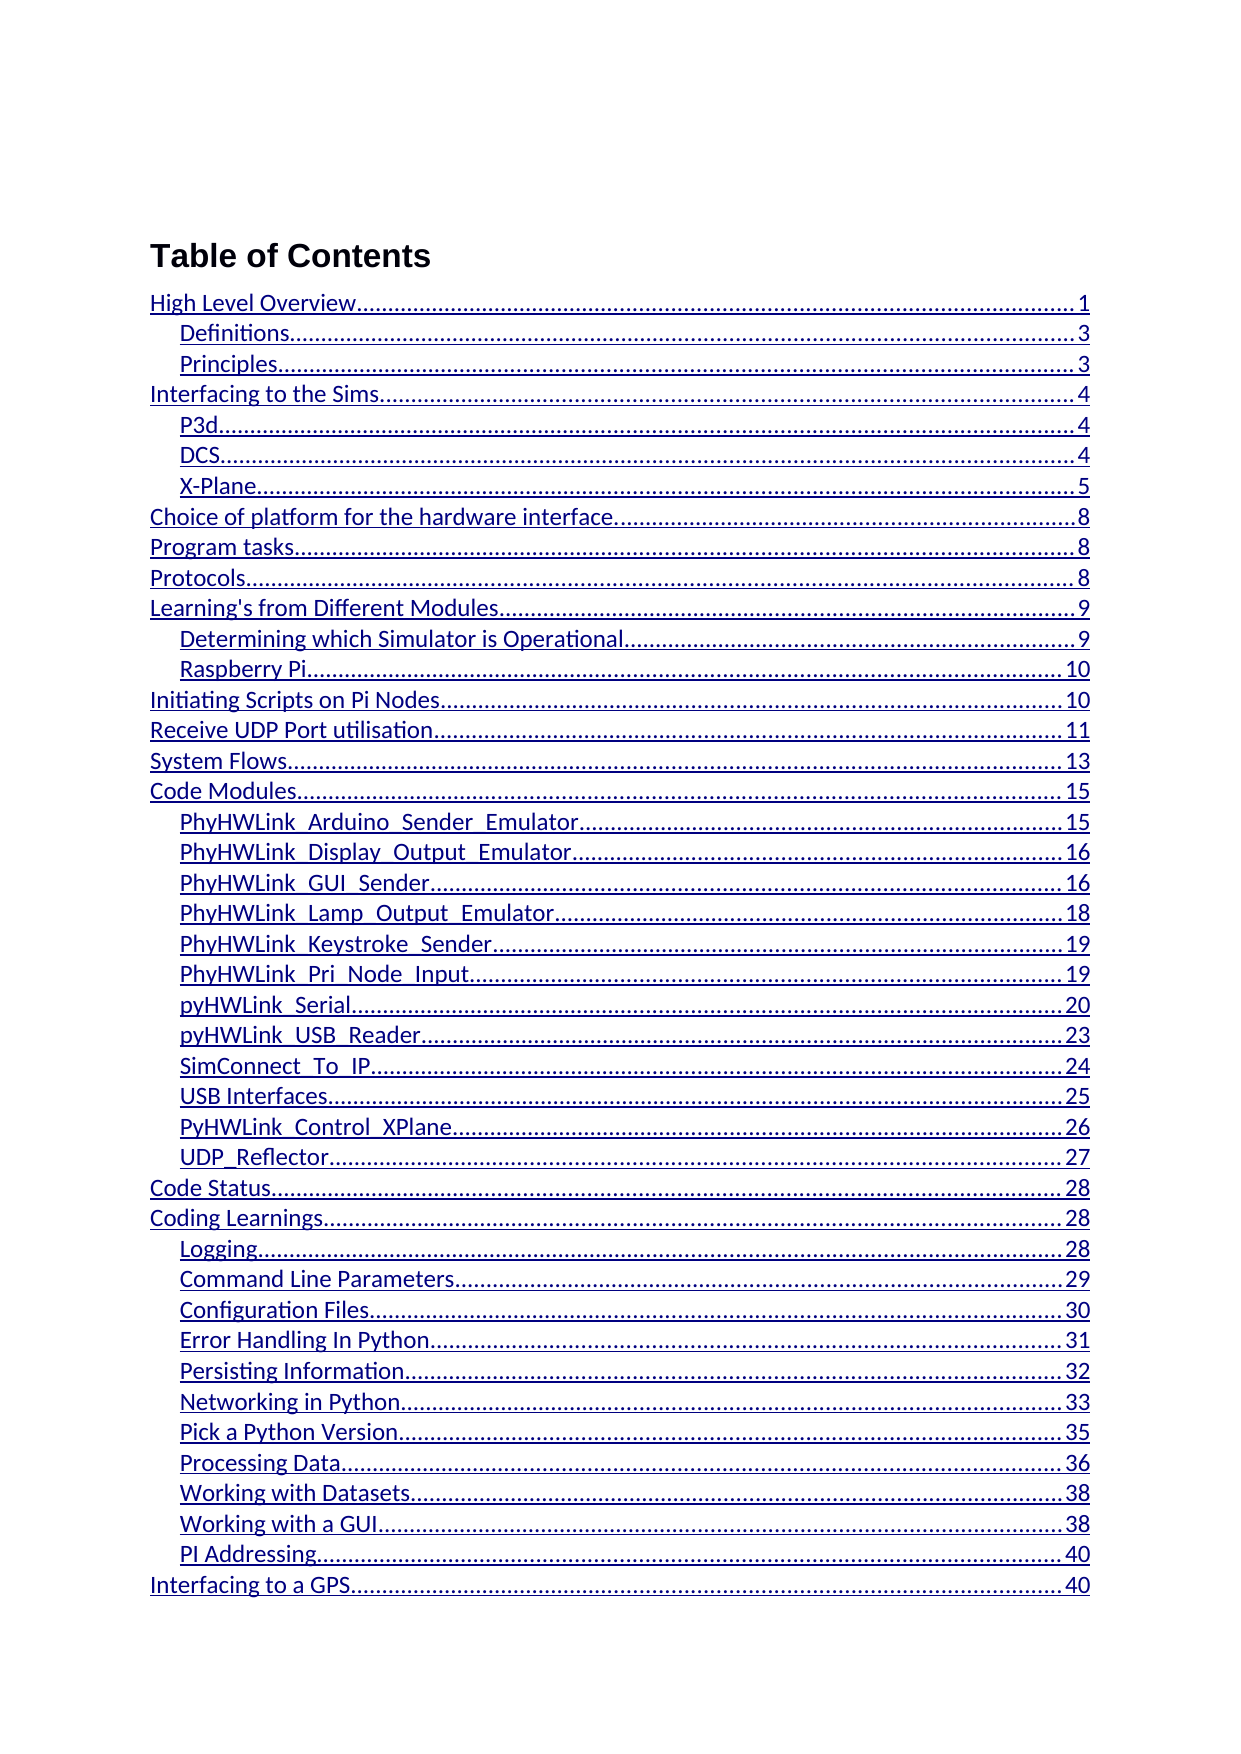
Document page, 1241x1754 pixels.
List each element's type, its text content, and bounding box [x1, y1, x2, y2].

text [179, 1260, 1090, 1264]
text Interfacing to a GPS 40 [150, 1569, 1090, 1595]
text Protocols 8 [150, 562, 1090, 588]
text [179, 1138, 1090, 1142]
text Code Modules 15 [150, 775, 1090, 801]
text Working with a GUI 38 [179, 1508, 1090, 1534]
text [179, 985, 1090, 989]
text [179, 1107, 1090, 1111]
text Pick a Python Version 35 [179, 1416, 1090, 1442]
text Working with Datasets 38 [179, 1477, 1090, 1503]
text [179, 863, 1090, 867]
text Persisting Information 32 [179, 1355, 1090, 1381]
text DCS 4 [179, 439, 1090, 466]
text [179, 497, 1090, 501]
text Processing Data 36 [179, 1447, 1090, 1473]
text PyHWLink_Control_XPlane 26 [179, 1111, 1090, 1137]
text PhyHWLink_GUI_Sender 16 [179, 867, 1090, 893]
text SimConnect_To_IP 24 [179, 1050, 1090, 1076]
text PI Addressing 40 [179, 1538, 1090, 1564]
text [179, 1565, 1090, 1569]
text Coding Learnings 28 [150, 1203, 1090, 1229]
text Receive UDP Port utilisation 11 [150, 714, 1090, 740]
text [179, 1443, 1090, 1447]
text pyHWLink_Serial 20 [179, 989, 1090, 1015]
text [179, 1046, 1090, 1050]
text [179, 924, 1090, 928]
text [179, 1382, 1090, 1386]
subtitle Table of Contents [150, 236, 1090, 274]
text Configuration Files 30 [179, 1294, 1090, 1320]
text Code Status 28 [150, 1172, 1090, 1198]
text [179, 1077, 1090, 1081]
text Error Handling In Python 31 [179, 1325, 1090, 1351]
text X-Plane 5 [179, 470, 1090, 496]
text USB Interfaces 25 [179, 1081, 1090, 1106]
text Logging 28 [179, 1233, 1090, 1259]
text pyHWLink_USB_Reader 23 [179, 1019, 1090, 1045]
text Raspberry Pi 10 [179, 653, 1090, 679]
text [179, 680, 1090, 684]
text P3d 4 [179, 409, 1090, 435]
text [179, 1321, 1090, 1325]
text Definitions 3 [179, 317, 1090, 344]
text System Flows 13 [150, 745, 1090, 771]
text Interfacing to the Sims. 4 [150, 378, 1090, 405]
text PhyHWLink_Arduino_Sender_Emulator 15 [179, 806, 1090, 832]
text [179, 1504, 1090, 1508]
text Learning's from Different Modules 9 [150, 592, 1090, 618]
text Principles 3 [179, 348, 1090, 374]
text PhyHWLink_Pri_Node_Input 19 [179, 958, 1090, 984]
text Networking in Python 33 [179, 1386, 1090, 1412]
text PhyHWLink_Display_Output_Emulator 16 [179, 836, 1090, 862]
text PhyHWLink_Keystroke_Sender 19 [179, 928, 1090, 954]
text UDP_Reflector 27 [179, 1142, 1090, 1168]
text Program tasks 8 [150, 531, 1090, 557]
text Command Line Parameters 29 [179, 1264, 1090, 1290]
text Initiating Scripts on Pi Nodes 10 [150, 684, 1090, 710]
text High Level Overview 1 [150, 287, 1090, 313]
text PhyHWLink_Lamp_Output_Emulator 18 [179, 897, 1090, 923]
text Determining which Simulator is Operational 9 [179, 623, 1090, 649]
text Choice of platform for the hardware interface. 8 [150, 501, 1090, 527]
